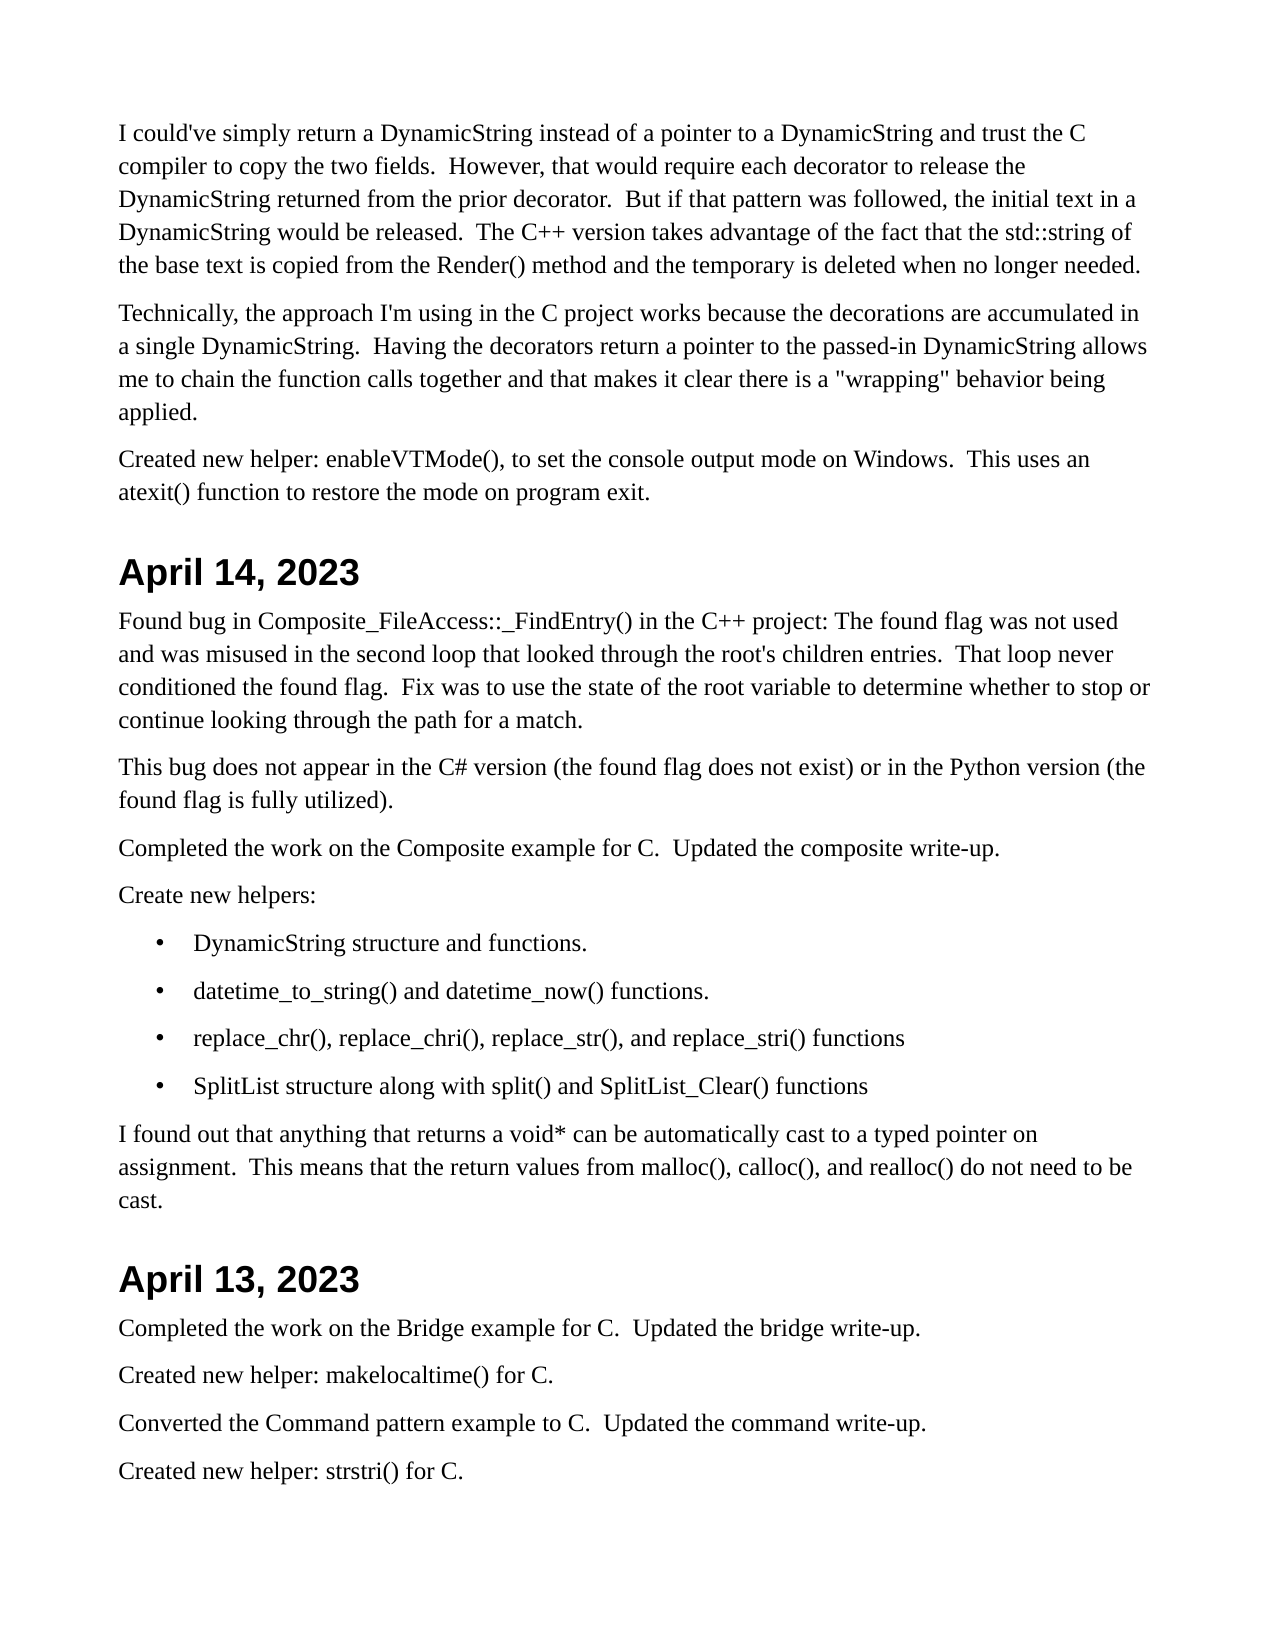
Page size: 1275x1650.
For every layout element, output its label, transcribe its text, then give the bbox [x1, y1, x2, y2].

text Found bug in Composite_FileAccess::_FindEntry() in the C++ project: The found flag was not used and was misused in the second loop that looked through the root's children entries. That loop never conditioned the found flag. Fix was to use the state of the root variable to determine whether to stop or continue looking through the path for a match. [118, 606, 1157, 733]
text Converted the Command pattern example to C. Updated the command write-up. [118, 1408, 1157, 1437]
text Created new helper: makelocaltime() for C. [118, 1361, 1157, 1389]
list datetime_to_string() and datetime_now() functions. [156, 976, 1157, 1004]
subtitle April 13, 2023 [118, 1257, 1157, 1300]
text Technically, the approach I'm using in the C project works because the decorations are accumulated in a single DynamicString. Having the decorators return a pointer to the passed-in DynamicString allows me to chain the function calls together and that makes it clear there is a "wrapping" behavior being applied. [118, 298, 1157, 426]
text Created new helper: enableVTMode(), to set the console output mode on Windows. This uses an atexit() function to restore the mode on program exit. [118, 444, 1157, 506]
list DynamicString structure and functions. [156, 928, 1157, 957]
text I could've simply return a DynamicString instead of a pointer to a DynamicString and trust the C compiler to copy the two fields. However, that would require each decorator to release the DynamicString returned from the prior decorator. But if that pattern was followed, the initial text in a DynamicString would be released. The C++ version takes advantage of the fact that the std::string of the base text is copied from the Render() method and the temporary is deleted when no longer needed. [118, 118, 1157, 279]
text Completed the work on the Composite example for C. Updated the composite write-up. [118, 833, 1157, 862]
subtitle April 14, 2023 [118, 550, 1157, 593]
text I found out that anything that returns a void* can be automatically cast to a typed pointer on assignment. This means that the return values from malloc(), calloc(), and realloc() do not need to be cast. [118, 1119, 1157, 1213]
text Create new helpers: [118, 881, 1157, 909]
list replace_chr(), replace_chri(), replace_str(), and replace_stri() functions [156, 1023, 1157, 1052]
text Completed the work on the Bridge example for C. Updated the bridge write-up. [118, 1313, 1157, 1342]
text This bug does not appear in the C# version (the found flag does not exist) or in the Python version (the found flag is fully utilized). [118, 752, 1157, 814]
list SplitList structure along with split() and SplitList_Clear() functions [156, 1071, 1157, 1100]
text Created new helper: strstri() for C. [118, 1456, 1157, 1484]
